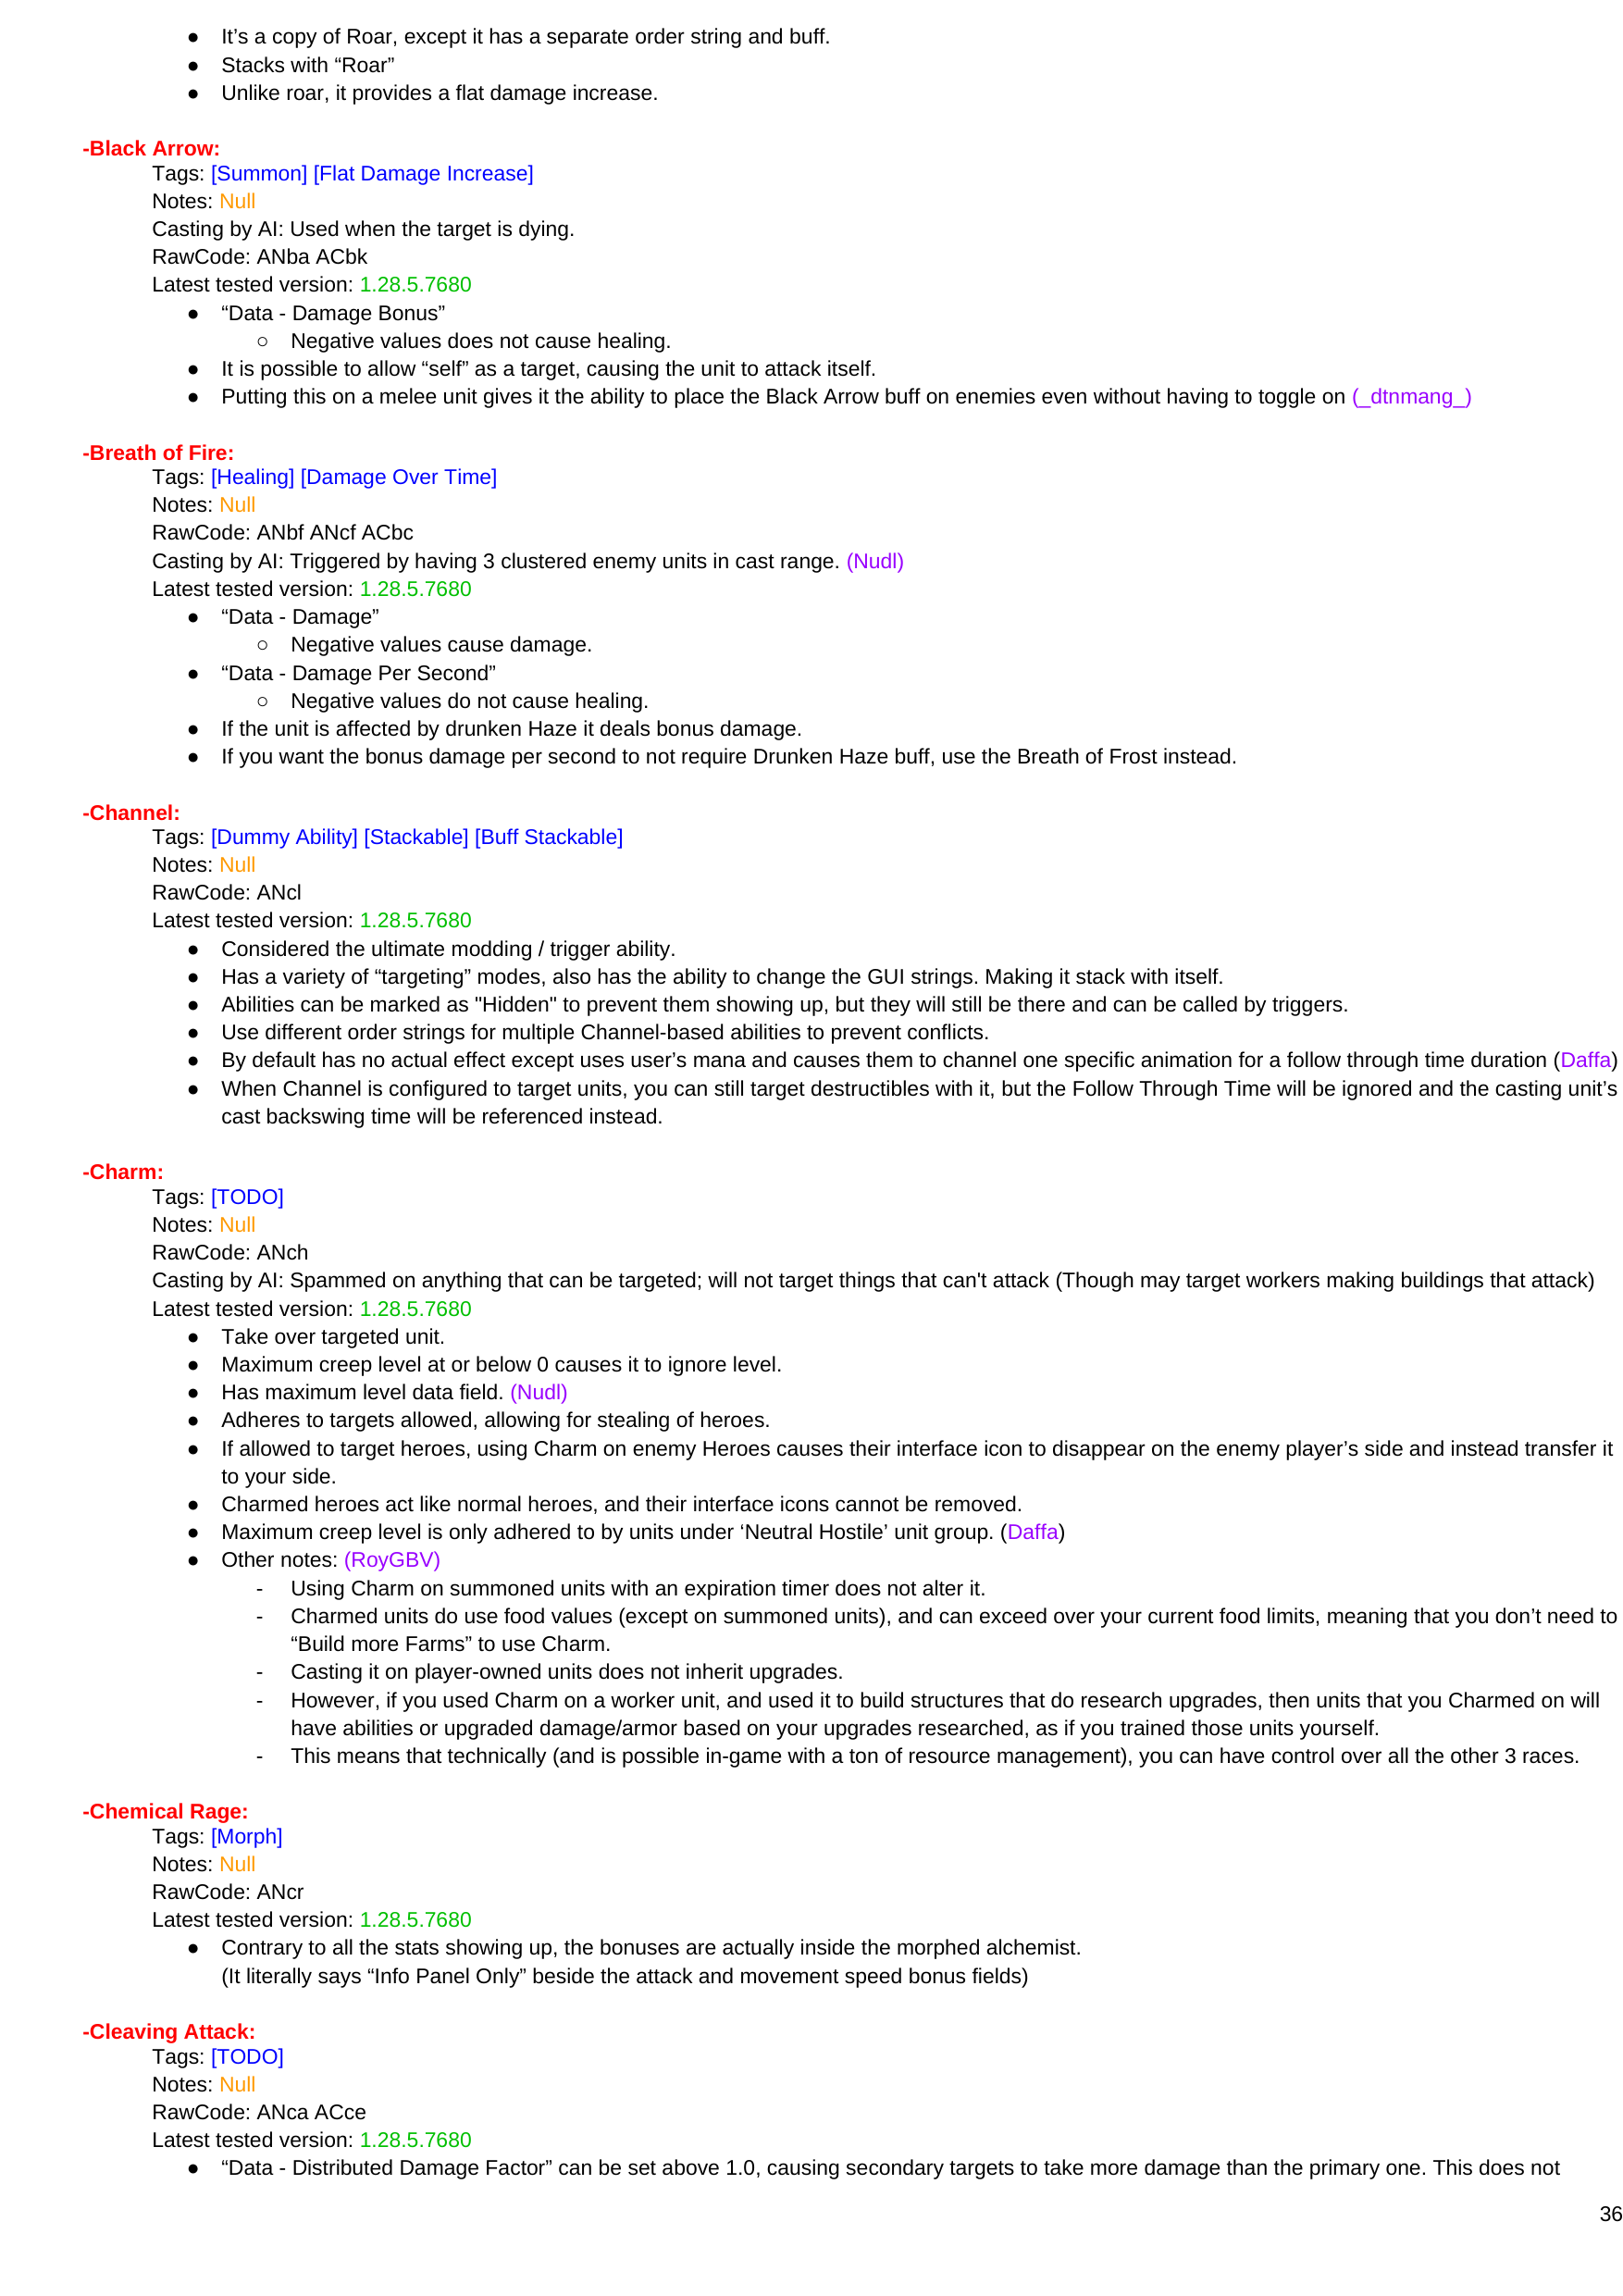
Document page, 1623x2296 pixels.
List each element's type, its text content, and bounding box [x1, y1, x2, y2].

list If allowed to target heroes, using Charm on enemy Heroes causes their interface icon to disappear on the enemy player’s side and instead transfer it to your side. [187, 1436, 1623, 1488]
list Has a variety of “targeting” modes, also has the ability to change the GUI strings. Making it stack with itself. [187, 964, 1623, 988]
list Unlike roar, it provides a flat damage increase. [187, 81, 1623, 105]
list “Data - Damage Bonus” [187, 300, 1623, 325]
subtitle -Charm: [13, 1160, 1623, 1185]
list By default has no actual effect except uses user’s mana and causes them to channel one specific animation for a follow through time duration (Daffa) [187, 1048, 1623, 1073]
text Tags: [Healing] [Damage Over Time] [13, 465, 1623, 489]
text Tags: [TODO] [13, 1185, 1623, 1209]
subtitle -Chemical Rage: [13, 1799, 1623, 1824]
text Tags: [Summon] [Flat Damage Increase] [13, 160, 1623, 185]
list Maximum creep level is only adhered to by units under ‘Neutral Hostile’ unit group. (Daffa) [187, 1520, 1623, 1544]
list If the unit is affected by drunken Haze it deals bonus damage. [187, 716, 1623, 740]
text RawCode: ANcr [82, 1880, 1623, 1904]
list “Data - Distributed Damage Factor” can be set above 1.0, causing secondary targets to take more damage than the primary one. This does not [187, 2155, 1623, 2180]
text Casting by AI: Triggered by having 3 clustered enemy units in cast range. (Nudl) [82, 549, 1623, 573]
list “Data - Damage Per Second” [187, 660, 1623, 685]
text Tags: [Morph] [13, 1824, 1623, 1848]
list Negative values cause damage. [256, 632, 1623, 656]
text Tags: [TODO] [13, 2043, 1623, 2068]
text RawCode: ANca ACce [82, 2100, 1623, 2124]
text (It literally says “Info Panel Only” beside the attack and movement speed bonus fields) [221, 1964, 1623, 1988]
list Other notes: (RoyGBV) [187, 1547, 1623, 1572]
list It’s a copy of Roar, except it has a separate order string and buff. [187, 24, 1623, 49]
text Latest tested version: 1.28.5.7680 [82, 1907, 1623, 1932]
list Negative values does not cause healing. [256, 329, 1623, 353]
text RawCode: ANbf ANcf ACbc [82, 520, 1623, 545]
list Maximum creep level at or below 0 causes it to ignore level. [187, 1352, 1623, 1376]
list When Channel is configured to target units, you can still target destructibles with it, but the Follow Through Time will be ignored and the casting unit’s cast backswing time will be referenced instead. [187, 1076, 1623, 1128]
subtitle -Black Arrow: [13, 136, 1623, 160]
list Adheres to targets allowed, allowing for stealing of heroes. [187, 1408, 1623, 1433]
text Latest tested version: 1.28.5.7680 [82, 908, 1623, 933]
list Casting it on player-owned units does not inherit upgrades. [256, 1659, 1623, 1683]
list However, if you used Charm on a worker unit, and used it to build structures that do research upgrades, then units that you Charmed on will have abilities or upgraded damage/armor based on your upgrades researched, as if you trained those units yourself. [256, 1687, 1623, 1740]
list It is possible to allow “self” as a target, causing the unit to attack itself. [187, 356, 1623, 380]
list Take over targeted unit. [187, 1324, 1623, 1348]
list Putting this on a melee unit gives it the ability to place the Black Arrow buff on enemies even without having to toggle on (_dtnmang_) [187, 384, 1623, 409]
list “Data - Damage” [187, 604, 1623, 628]
text Notes: Null [82, 1852, 1623, 1876]
text Latest tested version: 1.28.5.7680 [82, 1297, 1623, 1321]
text Tags: [Dummy Ability] [Stackable] [Buff Stackable] [13, 825, 1623, 849]
text Notes: Null [82, 492, 1623, 516]
text Notes: Null [82, 2072, 1623, 2096]
list Considered the ultimate modding / trigger ability. [187, 937, 1623, 961]
text Casting by AI: Used when the target is dying. [82, 217, 1623, 241]
list Has maximum level data field. (Nudl) [187, 1380, 1623, 1404]
subtitle -Cleaving Attack: [13, 2019, 1623, 2043]
list If you want the bonus damage per second to not require Drunken Haze buff, use the Breath of Frost instead. [187, 744, 1623, 768]
list Using Charm on summoned units with an expiration timer does not alter it. [256, 1576, 1623, 1600]
text Latest tested version: 1.28.5.7680 [82, 577, 1623, 601]
text Notes: Null [82, 1212, 1623, 1236]
list Negative values do not cause healing. [256, 689, 1623, 713]
list Abilities can be marked as "Hidden" to prevent them showing up, but they will still be there and can be called by triggers. [187, 992, 1623, 1016]
list Use different order strings for multiple Channel-based abilities to prevent conflicts. [187, 1020, 1623, 1045]
subtitle -Channel: [13, 800, 1623, 825]
text Latest tested version: 1.28.5.7680 [82, 2128, 1623, 2152]
subtitle -Breath of Fire: [13, 441, 1623, 465]
list Charmed units do use food values (except on summoned units), and can exceed over your current food limits, meaning that you don’t need to “Build more Farms” to use Charm. [256, 1604, 1623, 1656]
text Casting by AI: Spammed on anything that can be targeted; will not target things that can't attack (Though may target workers making buildings that attack) [82, 1268, 1623, 1293]
list Contrary to all the stats showing up, the bonuses are actually inside the morphed alchemist. [187, 1935, 1623, 1960]
list Stacks with “Roar” [187, 53, 1623, 77]
list Charmed heroes act like normal heroes, and their interface icons cannot be removed. [187, 1492, 1623, 1516]
text Latest tested version: 1.28.5.7680 [82, 272, 1623, 297]
text Notes: Null [82, 189, 1623, 213]
list This means that technically (and is possible in-game with a ton of resource management), you can have control over all the other 3 races. [256, 1744, 1623, 1768]
text Notes: Null [82, 852, 1623, 876]
text RawCode: ANch [82, 1240, 1623, 1264]
text RawCode: ANcl [82, 880, 1623, 905]
text RawCode: ANba ACbk [82, 244, 1623, 269]
